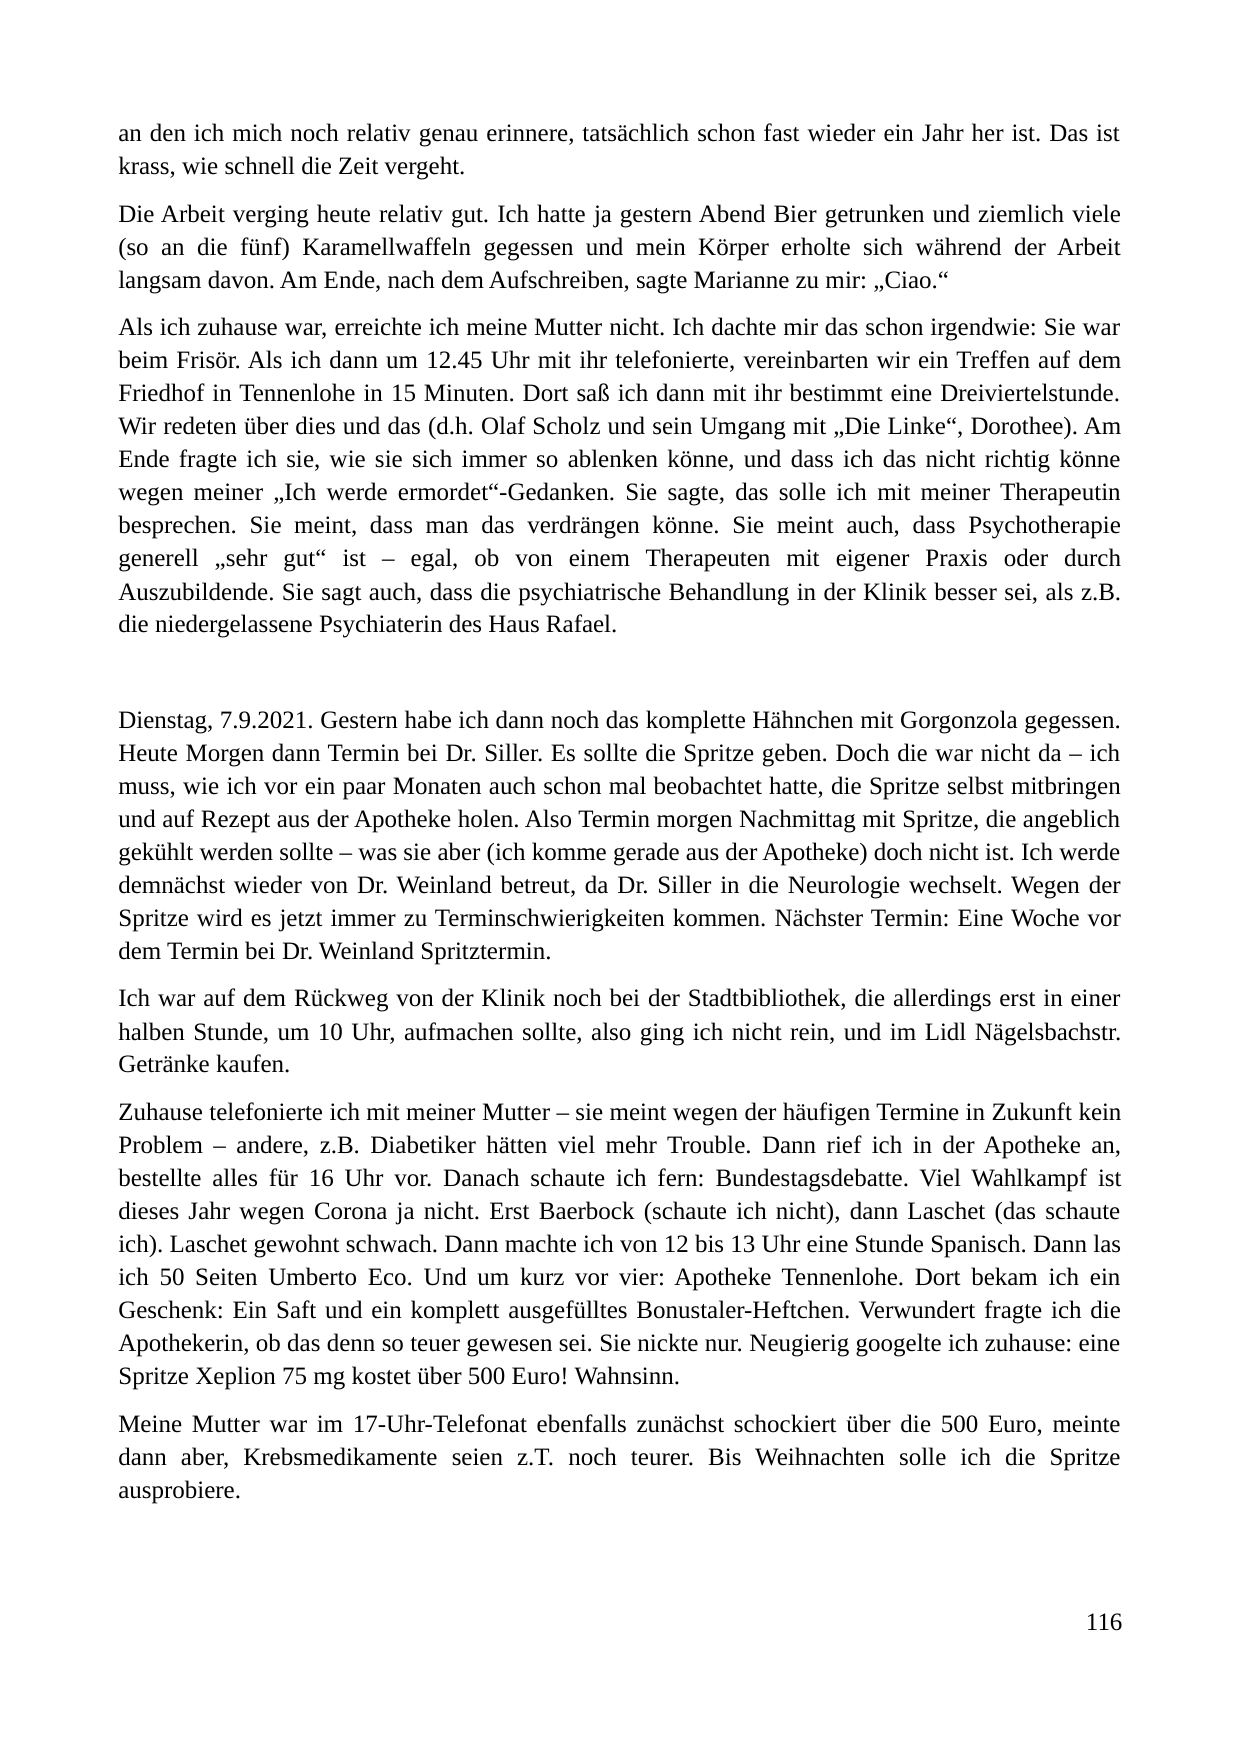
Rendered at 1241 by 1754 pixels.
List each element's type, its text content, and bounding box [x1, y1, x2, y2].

text Zuhause telefonierte ich mit meiner Mutter – sie meint wegen der häufigen Termine in Zukunft kein Problem – andere, z.B. Diabetiker hätten viel mehr Trouble. Dann rief ich in der Apotheke an, bestellte alles für 16 Uhr vor. Danach schaute ich fern: Bundestagsdebatte. Viel Wahlkampf ist dieses Jahr wegen Corona ja nicht. Erst Baerbock (schaute ich nicht), dann Laschet (das schaute ich). Laschet gewohnt schwach. Dann machte ich von 12 bis 13 Uhr eine Stunde Spanisch. Dann las ich 50 Seiten Umberto Eco. Und um kurz vor vier: Apotheke Tennenlohe. Dort bekam ich ein Geschenk: Ein Saft und ein komplett ausgefülltes Bonustaler-Heftchen. Verwundert fragte ich die Apothekerin, ob das denn so teuer gewesen sei. Sie nickte nur. Neugierig googelte ich zuhause: eine Spritze Xeplion 75 mg kostet über 500 Euro! Wahnsinn. [118, 1097, 1122, 1390]
text Als ich zuhause war, erreichte ich meine Mutter nicht. Ich dachte mir das schon irgendwie: Sie war beim Frisör. Als ich dann um 12.45 Uhr mit ihr telefonierte, vereinbarten wir ein Treffen auf dem Friedhof in Tennenlohe in 15 Minuten. Dort saß ich dann mit ihr bestimmt eine Dreiviertelstunde. Wir redeten über dies und das (d.h. Olaf Scholz und sein Umgang mit „Die Linke“, Dorothee). Am Ende fragte ich sie, wie sie sich immer so ablenken könne, und dass ich das nicht richtig könne wegen meiner „Ich werde ermordet“-Gedanken. Sie sagte, das solle ich mit meiner Therapeutin besprechen. Sie meint, dass man das verdrängen könne. Sie meint auch, dass Psychotherapie generell „sehr gut“ ist – egal, ob von einem Therapeuten mit eigener Praxis oder durch Auszubildende. Sie sagt auch, dass die psychiatrische Behandlung in der Klinik besser sei, als z.B. die niedergelassene Psychiaterin des Haus Rafael. [118, 312, 1122, 638]
text Dienstag, 7.9.2021. Gestern habe ich dann noch das komplette Hähnchen mit Gorgonzola gegessen. Heute Morgen dann Termin bei Dr. Siller. Es sollte die Spritze geben. Doch die war nicht da – ich muss, wie ich vor ein paar Monaten auch schon mal beobachtet hatte, die Spritze selbst mitbringen und auf Rezept aus der Apotheke holen. Also Termin morgen Nachmittag mit Spritze, die angeblich gekühlt werden sollte – was sie aber (ich komme gerade aus der Apotheke) doch nicht ist. Ich werde demnächst wieder von Dr. Weinland betreut, da Dr. Siller in die Neurologie wechselt. Wegen der Spritze wird es jetzt immer zu Terminschwierigkeiten kommen. Nächster Termin: Eine Woche vor dem Termin bei Dr. Weinland Spritztermin. [118, 705, 1122, 965]
text Die Arbeit verging heute relativ gut. Ich hatte ja gestern Abend Bier getrunken und ziemlich viele (so an die fünf) Karamellwaffeln gegessen und mein Körper erholte sich während der Arbeit langsam davon. Am Ende, nach dem Aufschreiben, sagte Marianne zu mir: „Ciao.“ [118, 199, 1122, 293]
text an den ich mich noch relativ genau erinnere, tatsächlich schon fast wieder ein Jahr her ist. Das ist krass, wie schnell die Zeit vergeht. [118, 118, 1122, 180]
text Meine Mutter war im 17-Uhr-Telefonat ebenfalls zunächst schockiert über die 500 Euro, meinte dann aber, Krebsmedikamente seien z.T. noch teurer. Bis Weihnachten solle ich die Spritze ausprobiere. [118, 1409, 1122, 1504]
text Ich war auf dem Rückweg von der Klinik noch bei der Stadtbibliothek, die allerdings erst in einer halben Stunde, um 10 Uhr, aufmachen sollte, also ging ich nicht rein, und im Lidl Nägelsbachstr. Getränke kaufen. [118, 983, 1122, 1078]
